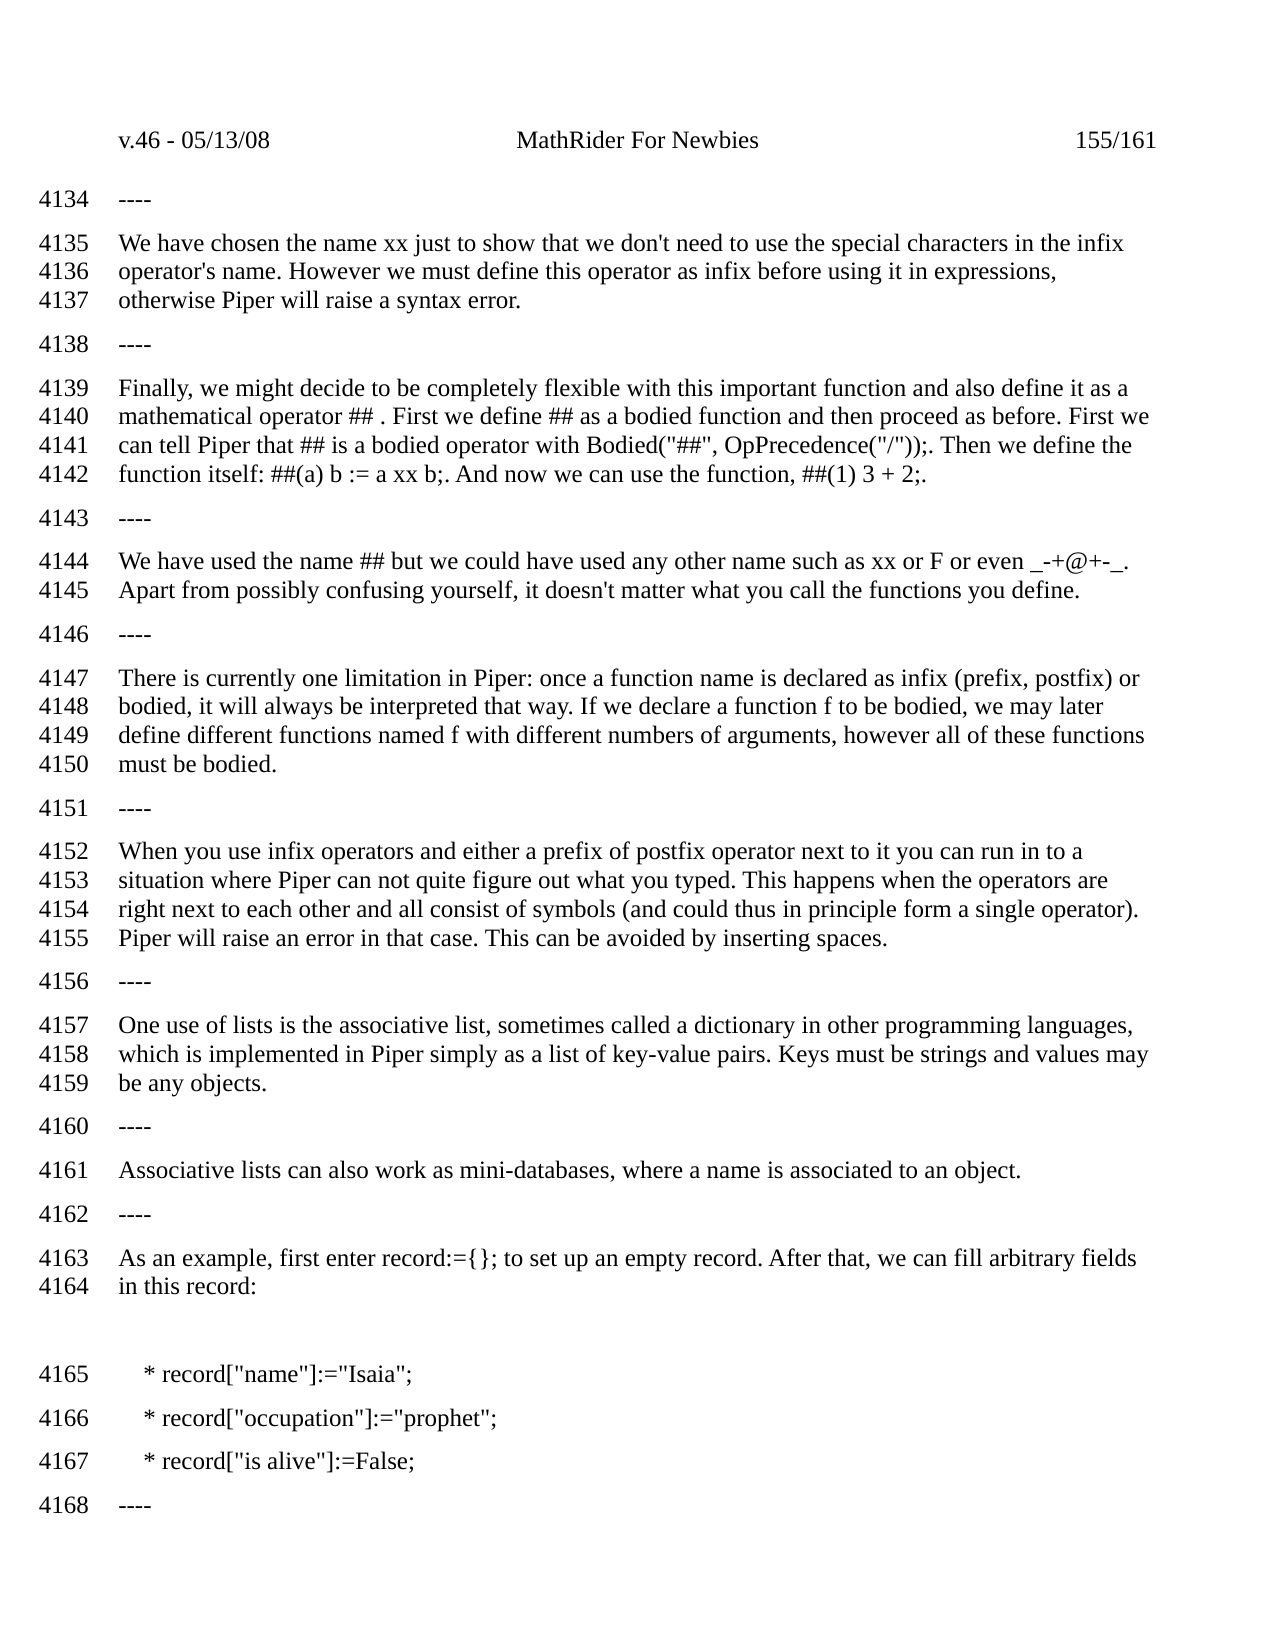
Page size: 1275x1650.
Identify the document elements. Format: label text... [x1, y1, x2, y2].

text As an example, first enter record:={}; to set up an empty record. After that, we can fill arbitrary fields in this record: [118, 1243, 1157, 1300]
text * record["name"]:="Isaia"; [118, 1359, 1157, 1388]
text ---- [118, 1111, 1157, 1140]
text We have used the name ## but we could have used any other name such as xx or F or even _-+@+-_. Apart from possibly confusing yourself, it doesn't matter what you call the functions you define. [118, 546, 1157, 604]
text ---- [118, 184, 1157, 213]
text ---- [118, 1490, 1157, 1519]
text Associative lists can also work as mini-databases, where a name is associated to an object. [118, 1155, 1157, 1184]
text There is currently one limitation in Piper: once a function name is declared as infix (prefix, postfix) or bodied, it will always be interpreted that way. If we declare a function f to be bodied, we may later define different functions named f with different numbers of arguments, however all of these functions must be bodied. [118, 663, 1157, 778]
text ---- [118, 1199, 1157, 1228]
text One use of lists is the associative list, sometimes called a dictionary in other programming languages, which is implemented in Piper simply as a list of key-value pairs. Keys must be strings and values may be any objects. [118, 1010, 1157, 1096]
text ---- [118, 619, 1157, 648]
text ---- [118, 966, 1157, 995]
text * record["is alive"]:=False; [118, 1446, 1157, 1475]
text ---- [118, 503, 1157, 531]
text When you use infix operators and either a prefix of postfix operator next to it you can run in to a situation where Piper can not quite figure out what you typed. This happens when the operators are right next to each other and all consist of symbols (and could thus in principle form a single operator). Piper will raise an error in that case. This can be avoided by inserting spaces. [118, 836, 1157, 951]
text We have chosen the name xx just to show that we don't need to use the special characters in the infix operator's name. However we must define this operator as infix before using it in expressions, otherwise Piper will raise a syntax error. [118, 228, 1157, 314]
text Finally, we might decide to be completely flexible with this important function and also define it as a mathematical operator ## . First we define ## as a bodied function and then proceed as before. First we can tell Piper that ## is a bodied operator with Bodied("##", OpPrecedence("/"));. Then we define the function itself: ##(a) b := a xx b;. And now we can use the function, ##(1) 3 + 2;. [118, 373, 1157, 488]
text ---- [118, 329, 1157, 358]
text ---- [118, 793, 1157, 821]
text * record["occupation"]:="prophet"; [118, 1403, 1157, 1431]
